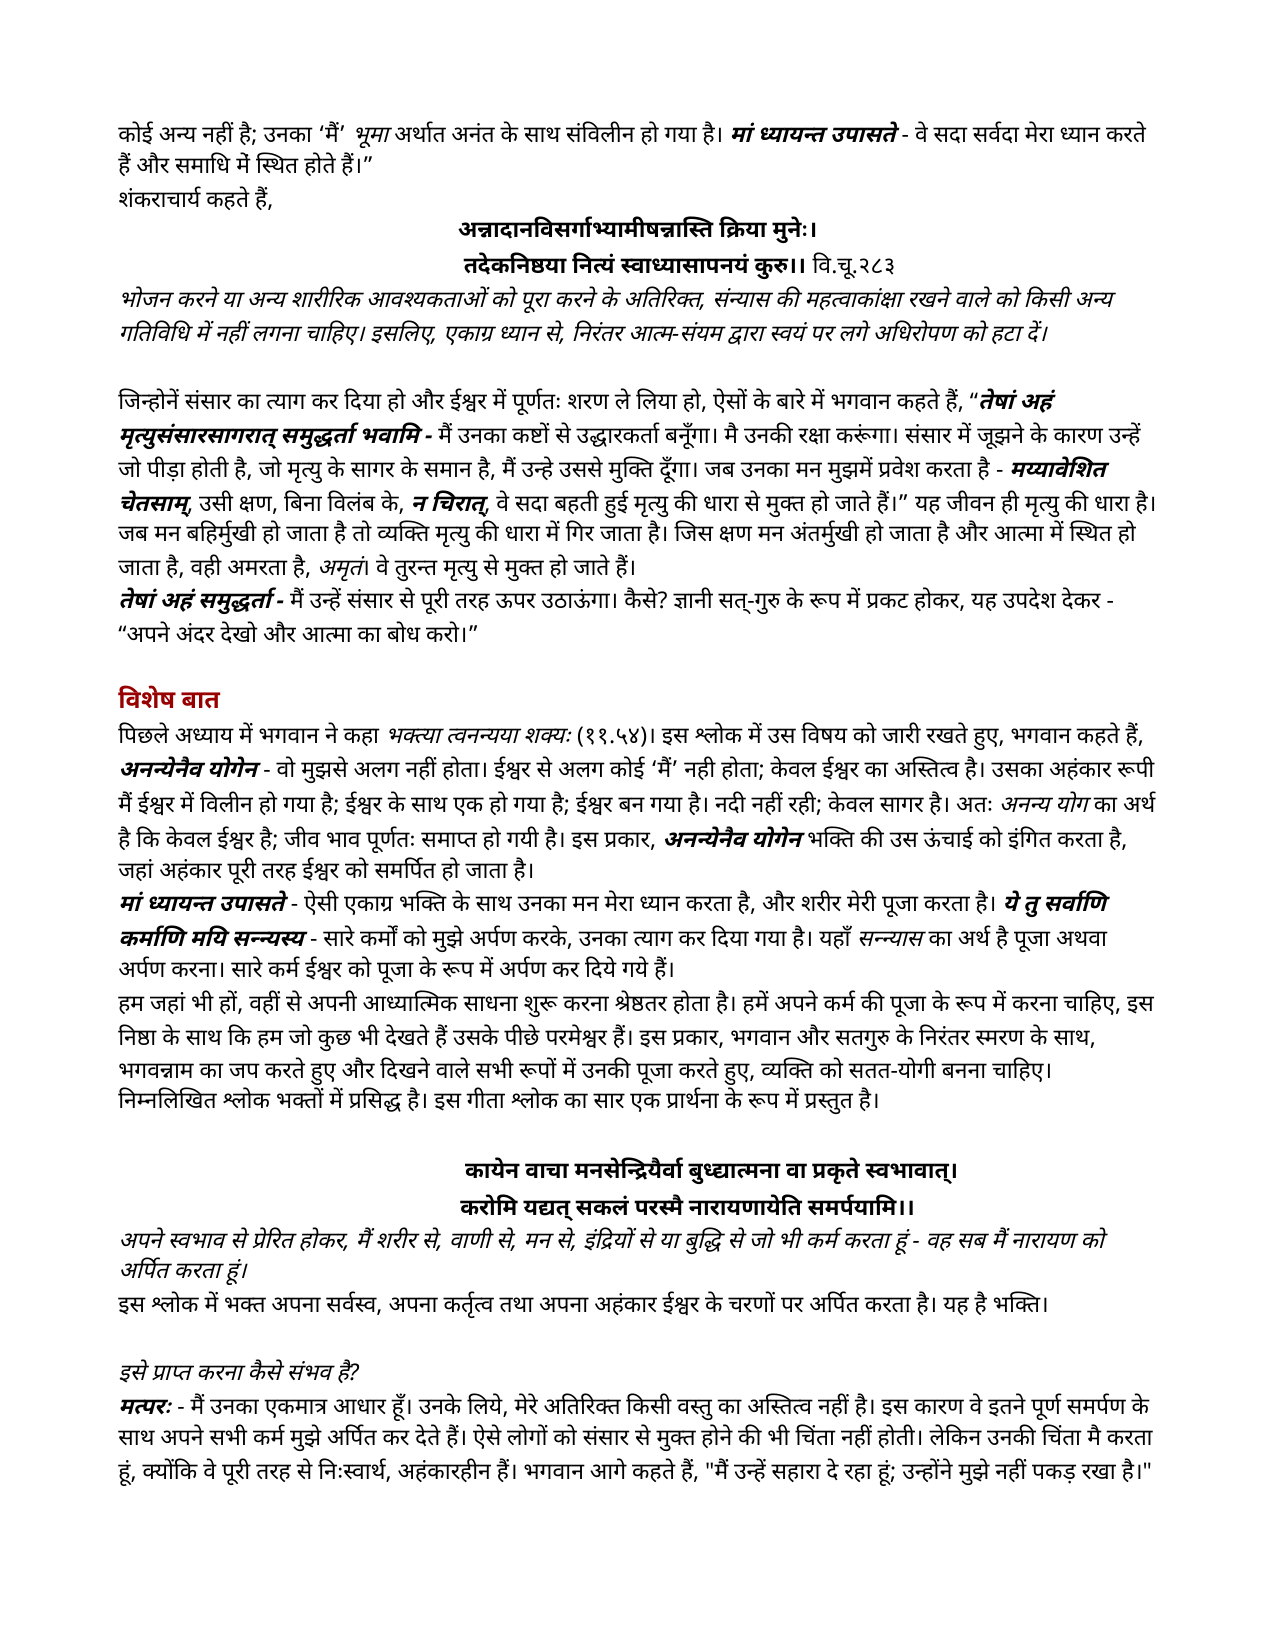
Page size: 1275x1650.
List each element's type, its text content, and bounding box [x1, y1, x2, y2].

text तदेकनिष्ठया नित्यं स्वाध्यासापनयं कुरु।। वि.चू.२८३ [418, 246, 1157, 283]
text कोई अन्य नहीं है; उनका ‘मैं’ भूमा अर्थात अनंत के साथ संविलीन हो गया है। मां ध्यायन्त उपासते - वे सदा सर्वदा मेरा ध्यान करते हैं और समाधि में‌ स्थित होते हैं।” [118, 118, 1157, 183]
text मां ध्यायन्त उपासते - ऐसी एकाग्र भक्ति के साथ उनका मन मेरा ध्यान करता है, और शरीर मेरी पूजा करता है। ये तु सर्वाणि कर्माणि मयि सन्न्यस्य - सारे कर्मों को मुझे अर्पण करके, उनका त्याग कर दिया गया है। यहाँ सन्न्यास का अर्थ है पूजा अथवा अर्पण करना। सारे कर्म ईश्वर को पूजा के रूप में अर्पण कर दिये गये हैं। [118, 887, 1157, 987]
text करोमि यद्यत् सकलं परस्मै नारायणायेति समर्पयामि।। [118, 1188, 1157, 1224]
text मत्परः - मैं उनका एकमात्र आधार हूँ। उनके लिये, मेरे अतिरिक्त किसी‌ वस्तु का अस्तित्व नहीं है। इस कारण वे इतने पूर्ण समर्पण के साथ अपने सभी कर्म मुझे अर्पित कर देते हैं। ऐसे लोगों को संसार से मुक्त होने की भी चिंता नहीं होती। लेकिन उनकी चिंता मै करता हूं, क्योंकि वे पूरी तरह से निःस्वार्थ, अहंकारहीन हैं। भगवान आगे कहते हैं, "मैं उन्हें सहारा दे रहा हूं; उन्होंने मुझे नहीं पकड़ रखा है।" [118, 1390, 1157, 1488]
text इसे प्राप्त करना कैसे संभव है? [118, 1356, 1157, 1390]
text भोजन करने या अन्य शारीरिक आवश्यकताओं को पूरा करने के अतिरिक्त, संन्यास की महत्वाकांक्षा रखने वाले को किसी अन्य गतिविधि में नहीं लगना चाहिए। इसलिए, एकाग्र ध्यान से, निरंतर आत्म-संयम द्वारा स्वयं पर लगे अधिरोपण को हटा दें। [118, 283, 1157, 351]
text अपने स्वभाव से प्रेरित होकर, मैं शरीर से, वाणी से, मन से, इंद्रियों से या बुद्धि से जो भी कर्म करता हूं - वह सब मैं नारायण को अर्पित करता हूं। [118, 1224, 1157, 1288]
text तेषां अहं समुद्धर्ता - मैं उन्हें संसार से पूरी तरह ऊपर उठाऊंगा। कैसे? ज्ञानी सत्-गुरु के रूप में प्रकट होकर, यह उपदेश देकर - “अपने अंदर देखो और आत्मा का बोध करो।” [118, 584, 1157, 652]
text विशेष बात [118, 686, 1157, 719]
text अन्नादानविसर्गाभ्यामीषन्नास्ति क्रिया मुनेः। [118, 217, 1157, 246]
text हम जहां भी हों, वहीं से अपनी आध्यात्मिक साधना शुरू करना श्रेष्ठतर होता है। हमें अपने कर्म की पूजा के रूप में करना चाहिए, इस निष्ठा के साथ कि हम जो कुछ भी देखते हैं उसके पीछे परमेश्वर हैं। इस प्रकार, भगवान और सतगुरु के निरंतर स्मरण के साथ, भगवन्नाम का जप करते हुए और दिखने वाले सभी रूपों में उनकी पूजा करते हुए, व्यक्ति को सतत-योगी बनना चाहिए। [118, 987, 1157, 1088]
text जिन्होनें संसार का त्याग कर दिया हो और ईश्वर में पूर्णतः शरण ले लिया हो, ऐसों के बारे में भगवान कहते हैं, “तेषां अहं मृत्युसंसारसागरात् समुद्धर्ता भवामि - मैं उनका कष्टों से उद्धारकर्ता बनूँगा। मै उनकी रक्षा करूंगा। संसार में जूझने के कारण उन्हें जो पीड़ा होती है, जो मृत्यु के सागर के समान है, मैं उन्हे उससे मुक्ति दूँगा। जब उनका मन मुझमें प्रवेश करता है - मय्यावेशित चेतसाम्, उसी क्षण, बिना विलंब के, न चिरात्, वे सदा बहती हुई मृत्यु की धारा से मुक्त हो जाते हैं।” यह जीवन ही मृत्यु की धारा है। जब मन बहिर्मुखी हो जाता है तो व्यक्ति मृत्यु की धारा में गिर जाता है। जिस क्षण मन अंतर्मुखी हो जाता है और आत्मा में स्थित हो जाता है, वही अमरता है, अमृतं। वे तुरन्त मृत्यु से मुक्त हो जाते हैं। [118, 385, 1157, 584]
text कायेन वाचा मनसेन्द्रियैर्वा बुध्द्यात्मना वा प्रकृते स्वभावात्। [118, 1152, 1157, 1188]
text इस श्लोक में भक्त अपना सर्वस्व, अपना कर्तृत्व तथा अपना अहंकार ईश्वर के चरणों पर अर्पित करता है। यह है भक्ति। [118, 1288, 1157, 1322]
text निम्नलिखित श्लोक भक्तों में प्रसिद्ध है। इस गीता श्लोक का सार एक प्रार्थना के रूप में प्रस्तुत है। [118, 1088, 1157, 1118]
text पिछले अध्याय में भगवान ने कहा भक्त्या त्वनन्यया शक्यः (११.५४)। इस श्लोक में उस विषय को जारी रखते हुए, भगवान कहते हैं, अनन्येनैव योगेन - वो मुझसे अलग नहीं होता। ईश्वर से अलग कोई ‘मैं’ नही होता; केवल ईश्वर का अस्तित्व है। उसका अहंकार रूपी मैं ईश्वर में विलीन हो गया है; ईश्वर के साथ एक हो गया है; ईश्वर बन गया है। नदी नहीं रही; केवल सागर है। अतः अनन्य योग का अर्थ है कि केवल ईश्वर है; जीव भाव पूर्णतः समाप्त हो गयी है। इस प्रकार, अनन्येनैव योगेन भक्ति की उस ऊंचाई को इंगित करता है, जहां अहंकार पूरी तरह ईश्वर को समर्पित हो जाता है। [118, 719, 1157, 887]
text शंकराचार्य कहते हैं, [118, 183, 1157, 217]
